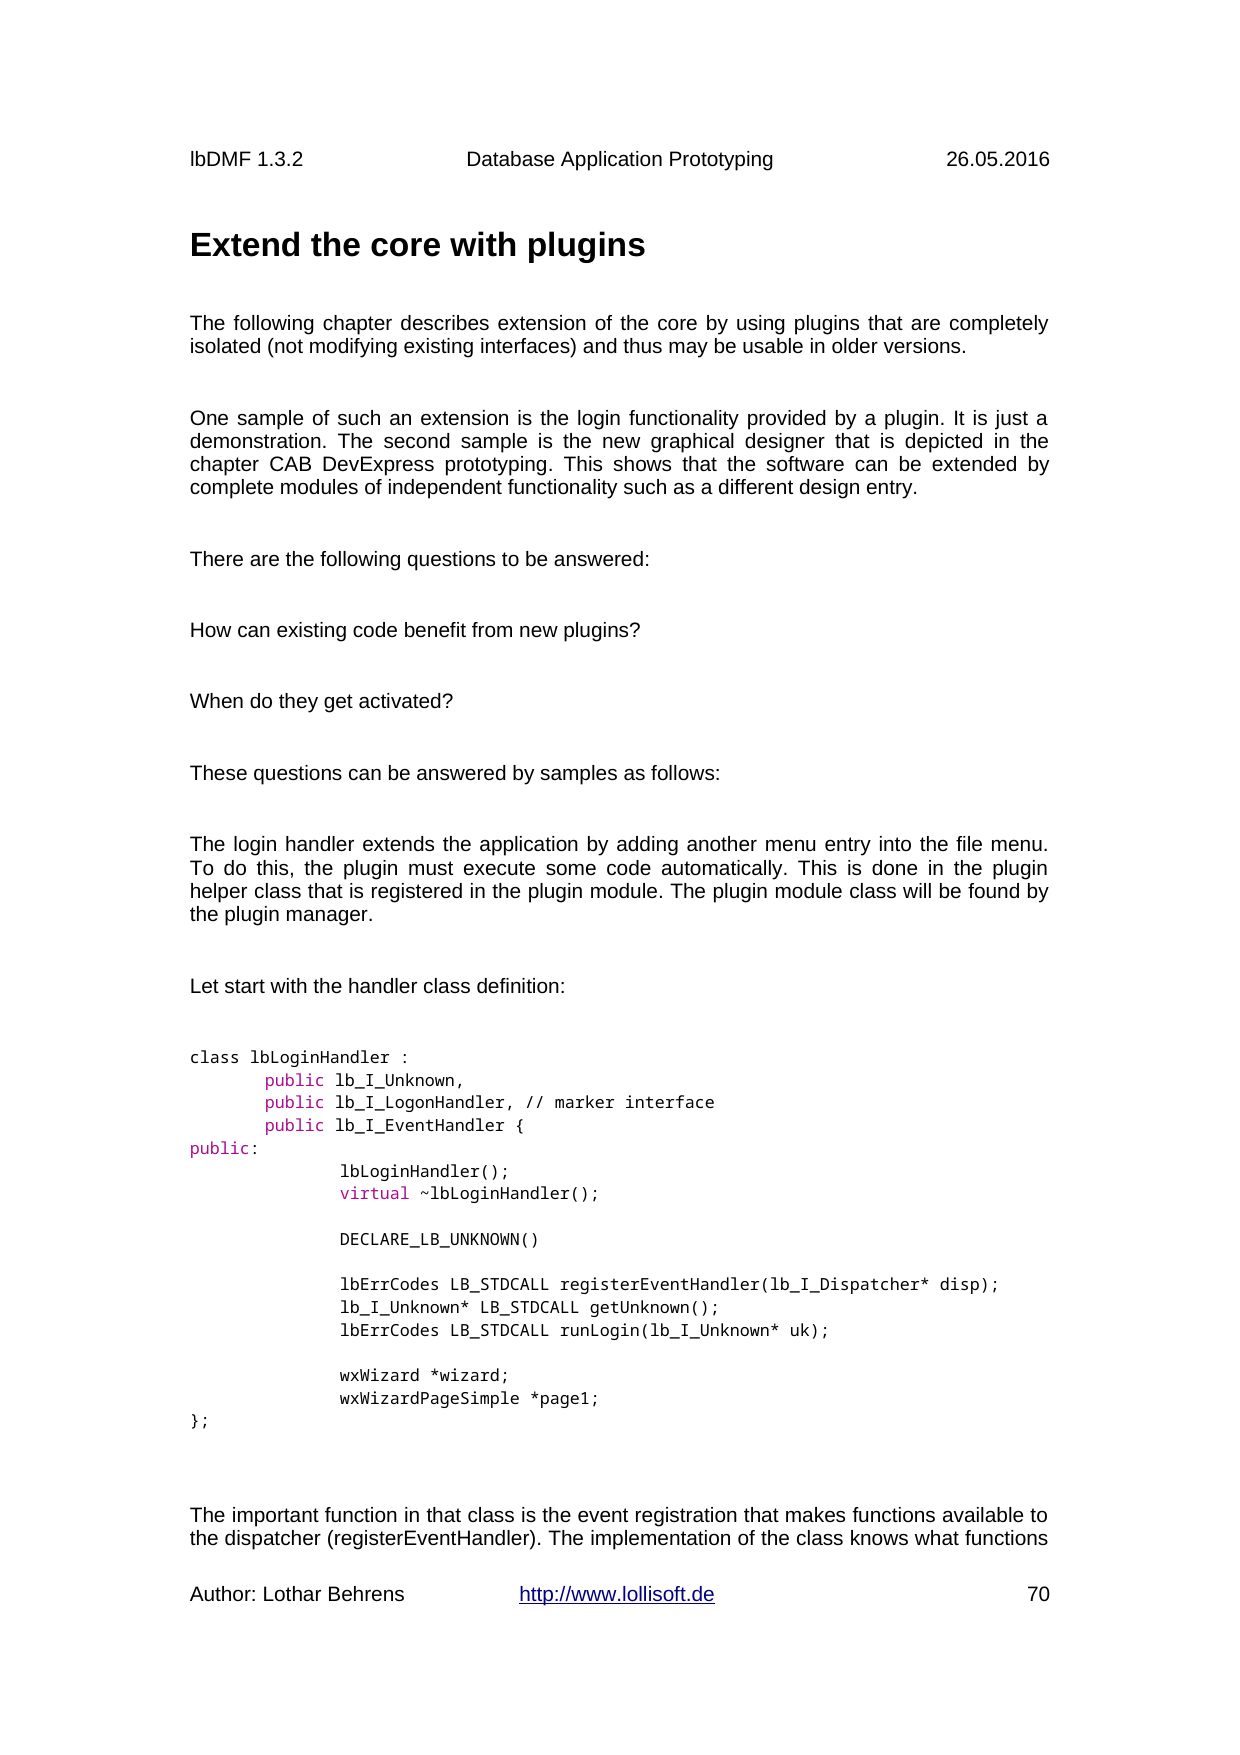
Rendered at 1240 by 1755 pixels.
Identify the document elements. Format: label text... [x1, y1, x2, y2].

text There are the following questions to be answered: [189, 547, 1050, 570]
text How can existing code benefit from new plugins? [189, 619, 1050, 642]
text public lb_I_LogonHandler, // marker interface [189, 1091, 1050, 1114]
text public lb_I_Unknown, [189, 1068, 1050, 1091]
text One sample of such an extension is the login functionality provided by a plugin. It is just a demonstration. The second sample is the new graphical designer that is depicted in the chapter CAB DevExpress prototyping. This shows that the software can be extended by complete modules of independent functionality such as a different design entry. [189, 406, 1050, 499]
text When do they get activated? [189, 690, 1050, 713]
text public lb_I_EventHandler { [189, 1114, 1050, 1136]
text virtual ~lbLoginHandler(); [189, 1182, 1050, 1204]
text lbErrCodes LB_STDCALL registerEventHandler(lb_I_Dispatcher* disp); [189, 1273, 1050, 1295]
text The important function in that class is the event registration that makes functions available to the dispatcher (registerEventHandler). The implementation of the class knows what functions [189, 1503, 1050, 1549]
text The following chapter describes extension of the core by using plugins that are completely isolated (not modifying existing interfaces) and thus may be usable in older versions. [189, 311, 1050, 358]
text These questions can be answered by samples as follows: [189, 762, 1050, 785]
subtitle Extend the core with plugins [189, 226, 1050, 263]
text DECLARE_LB_UNKNOWN() [189, 1227, 1050, 1250]
text wxWizardPageSimple *page1; [189, 1386, 1050, 1409]
text public: [189, 1136, 1050, 1159]
text }; [189, 1409, 1050, 1432]
text Let start with the handler class definition: [189, 974, 1050, 997]
text The login handler extends the application by adding another menu entry into the file menu. To do this, the plugin must execute some code automatically. This is done in the plugin helper class that is registered in the plugin module. The plugin module class will be found by the plugin manager. [189, 833, 1050, 926]
text class lbLoginHandler : [189, 1046, 1050, 1068]
text lbLoginHandler(); [189, 1159, 1050, 1182]
text wxWizard *wizard; [189, 1363, 1050, 1386]
text lbErrCodes LB_STDCALL runLogin(lb_I_Unknown* uk); [189, 1318, 1050, 1341]
text lb_I_Unknown* LB_STDCALL getUnknown(); [189, 1295, 1050, 1318]
